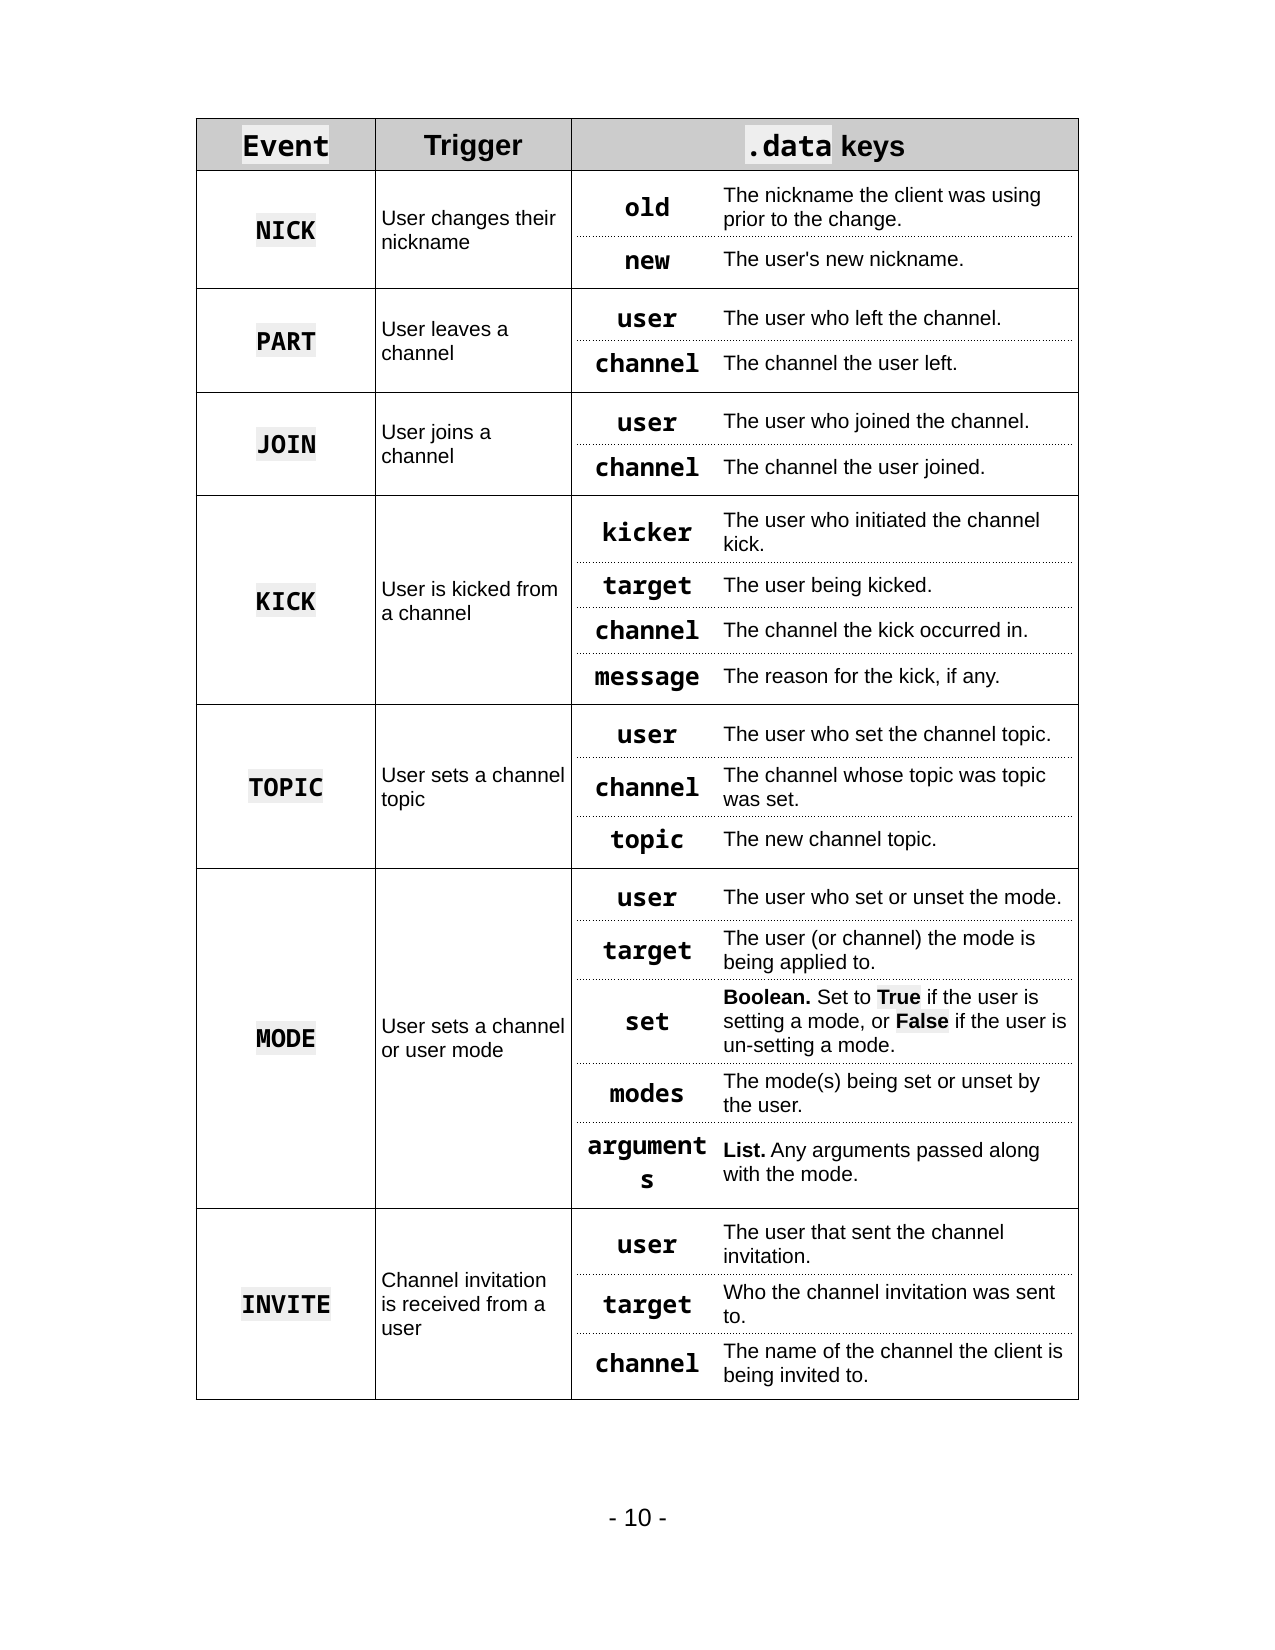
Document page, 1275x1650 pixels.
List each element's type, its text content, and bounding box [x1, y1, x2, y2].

table_cell The reason for the kick, if any. [717, 653, 1073, 698]
table_header kicker [577, 502, 717, 562]
table_header user [577, 399, 717, 444]
table_cell MODE [197, 869, 375, 1208]
table_cell [572, 705, 1078, 867]
table_cell channel [577, 1333, 717, 1393]
table_cell Channel invitation is received from a user [376, 1209, 571, 1399]
table_cell The channel the kick occurred in. [717, 607, 1073, 653]
table_cell User joins a channel [376, 393, 571, 495]
table_cell User is kicked from a channel [376, 496, 571, 704]
table_cell Who the channel invitation was sent to. [717, 1274, 1073, 1333]
table_cell modes [577, 1063, 717, 1122]
table_cell User changes their nickname [376, 171, 571, 288]
table_cell KICK [197, 496, 375, 704]
table_cell topic [577, 816, 717, 862]
table_cell INVITE [197, 1209, 375, 1399]
table_header The user who initiated the channel kick. [717, 502, 1073, 562]
table_cell [572, 171, 1078, 288]
table_cell channel [577, 340, 717, 386]
table_cell message [577, 653, 717, 698]
table_cell [572, 393, 1078, 495]
table_cell new [577, 236, 717, 282]
table_header old [577, 177, 717, 236]
table_header The user who left the channel. [717, 295, 1073, 340]
table_cell target [577, 1274, 717, 1333]
table_header user [577, 295, 717, 340]
table_header The user who joined the channel. [717, 399, 1073, 444]
table_cell User leaves a channel [376, 289, 571, 392]
table_header The nickname the client was using prior to the change. [717, 177, 1073, 236]
table_header user [577, 1215, 717, 1274]
table_cell [572, 1209, 1078, 1399]
table_cell The user's new nickname. [717, 236, 1073, 282]
table_header Trigger [376, 119, 571, 170]
table_cell List. Any arguments passed along with the mode. [717, 1122, 1073, 1202]
table_cell The channel whose topic was topic was set. [717, 757, 1073, 816]
table_cell target [577, 562, 717, 607]
table_header Event [197, 119, 375, 170]
table_cell User sets a channel topic [376, 705, 571, 867]
table_cell target [577, 920, 717, 979]
table_header user [577, 874, 717, 920]
table_cell PART [197, 289, 375, 392]
table_header The user who set the channel topic. [717, 711, 1073, 757]
table_cell [572, 869, 1078, 1208]
table_cell [572, 289, 1078, 392]
table_cell channel [577, 607, 717, 653]
table_header .data keys [572, 119, 1078, 170]
table_cell The channel the user joined. [717, 444, 1073, 489]
table_cell The name of the channel the client is being invited to. [717, 1333, 1073, 1393]
table_cell set [577, 979, 717, 1063]
table_cell User sets a channel or user mode [376, 869, 571, 1208]
table_cell Boolean. Set to True if the user is setting a mode, or False if the user is un-setting a mode. [717, 979, 1073, 1063]
table_cell The user being kicked. [717, 562, 1073, 607]
table_cell The new channel topic. [717, 816, 1073, 862]
table_cell channel [577, 757, 717, 816]
table_cell The user (or channel) the mode is being applied to. [717, 920, 1073, 979]
table_cell JOIN [197, 393, 375, 495]
table_header user [577, 711, 717, 757]
table_cell The channel the user left. [717, 340, 1073, 386]
table_cell [572, 496, 1078, 704]
table_cell NICK [197, 171, 375, 288]
table_cell arguments [577, 1122, 717, 1202]
table_header The user that sent the channel invitation. [717, 1215, 1073, 1274]
table_header The user who set or unset the mode. [717, 874, 1073, 920]
table_cell The mode(s) being set or unset by the user. [717, 1063, 1073, 1122]
table_cell channel [577, 444, 717, 489]
table_cell TOPIC [197, 705, 375, 867]
